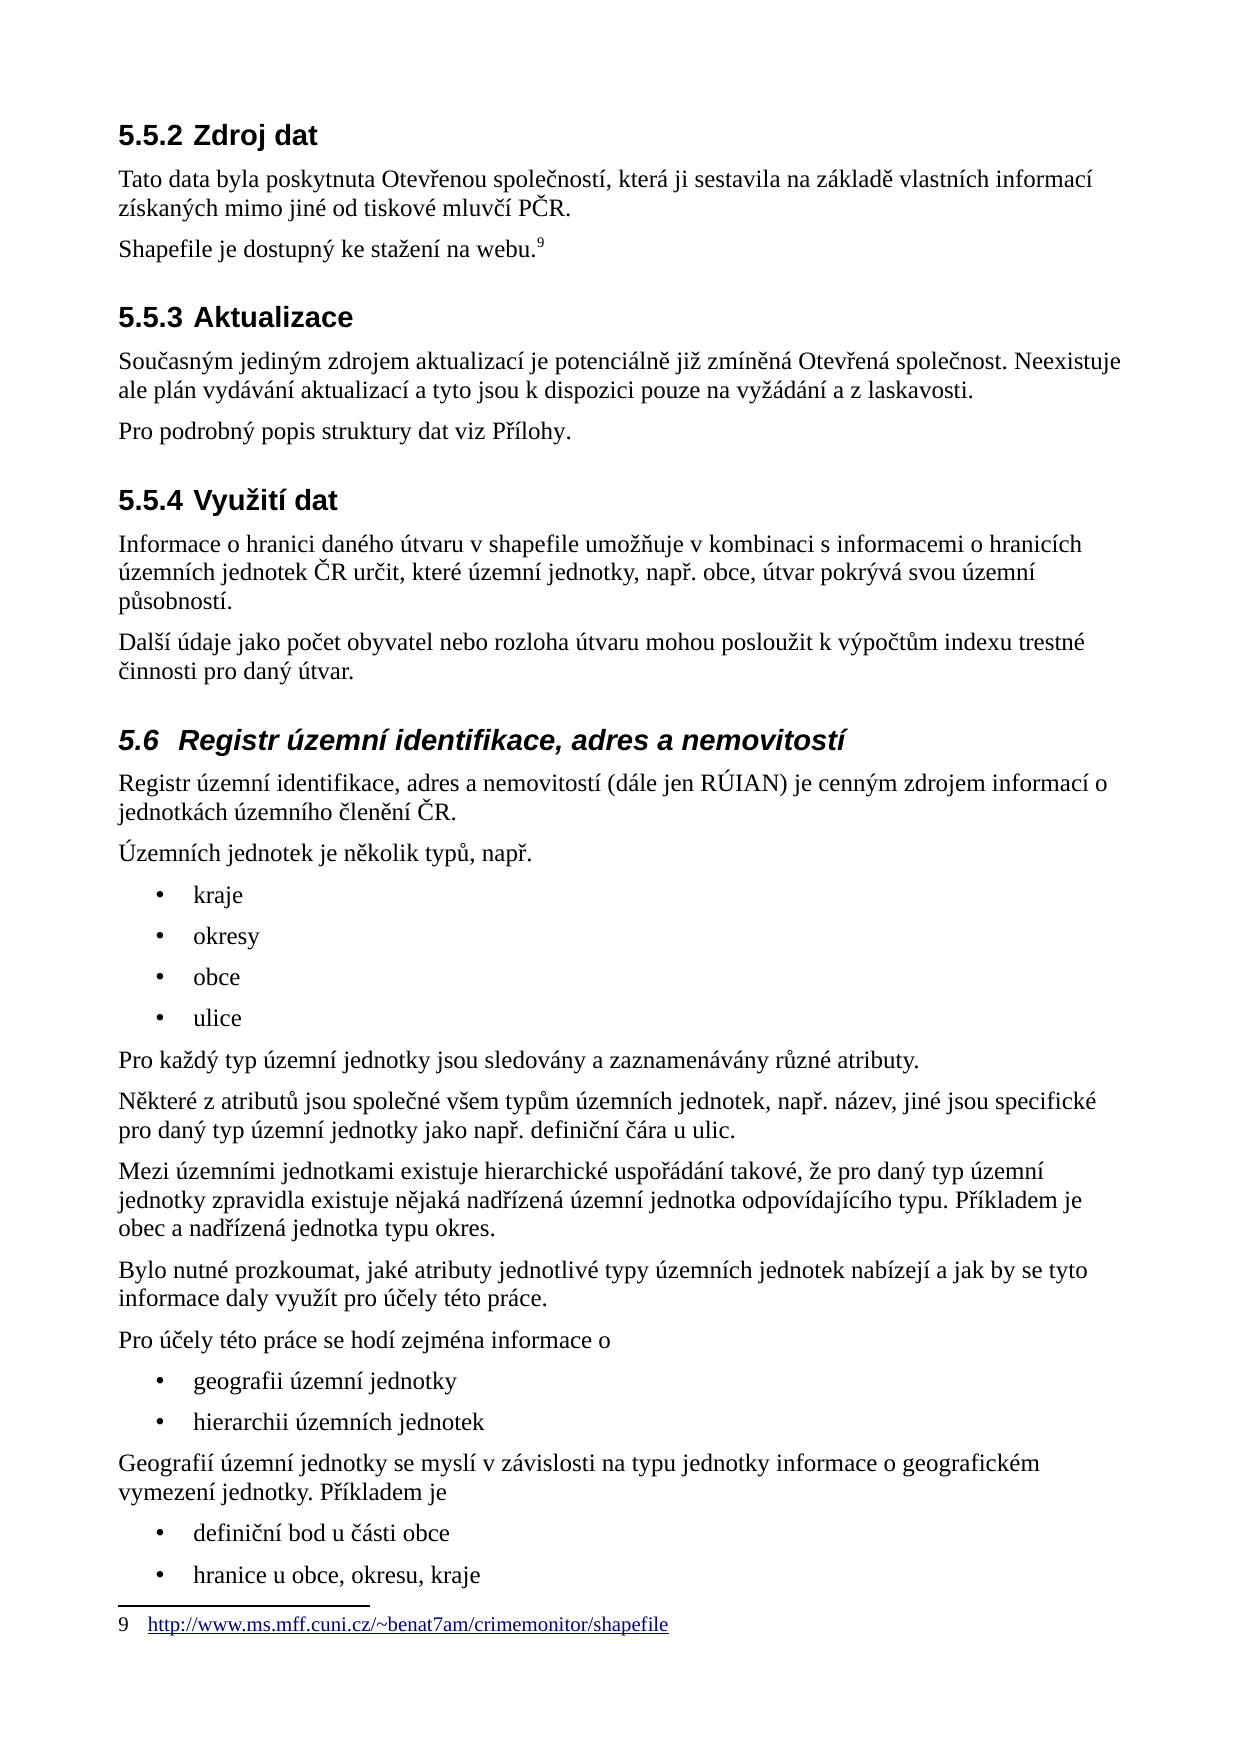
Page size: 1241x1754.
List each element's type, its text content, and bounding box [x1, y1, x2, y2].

text Shapefile je dostupný ke stažení na webu. [118, 234, 1122, 263]
text Pro každý typ územní jednotky jsou sledovány a zaznamenávány různé atributy. [118, 1045, 1122, 1073]
text Informace o hranici daného útvaru v shapefile umožňuje v kombinaci s informacemi o hranicích územních jednotek ČR určit, které územní jednotky, např. obce, útvar pokrývá svou územní působností. [118, 529, 1122, 615]
list hierarchii územních jednotek [156, 1407, 1122, 1436]
text Některé z atributů jsou společné všem typům územních jednotek, např. název, jiné jsou specifické pro daný typ územní jednotky jako např. definiční čára u ulic. [118, 1086, 1122, 1143]
text Územních jednotek je několik typů, např. [118, 838, 1122, 867]
list kraje [156, 880, 1122, 908]
subtitle Využití dat [118, 483, 1122, 516]
list okresy [156, 921, 1122, 950]
list definiční bod u části obce [156, 1518, 1122, 1547]
text Mezi územními jednotkami existuje hierarchické uspořádání takové, že pro daný typ územní jednotky zpravidla existuje nějaká nadřízená územní jednotka odpovídajícího typu. Příkladem je obec a nadřízená jednotka typu okres. [118, 1156, 1122, 1242]
text http://www.ms.mff.cuni.cz/~benat7am/crimemonitor/shapefile [118, 1612, 1122, 1636]
text Pro účely této práce se hodí zejména informace o [118, 1325, 1122, 1353]
list ulice [156, 1003, 1122, 1032]
text Další údaje jako počet obyvatel nebo rozloha útvaru mohou posloužit k výpočtům indexu trestné činnosti pro daný útvar. [118, 627, 1122, 685]
text Registr územní identifikace, adres a nemovitostí (dále jen RÚIAN) je cenným zdrojem informací o jednotkách územního členění ČR. [118, 768, 1122, 826]
text Geografií územní jednotky se myslí v závislosti na typu jednotky informace o geografickém vymezení jednotky. Příkladem je [118, 1448, 1122, 1506]
list obce [156, 962, 1122, 991]
list geografii územní jednotky [156, 1366, 1122, 1395]
subtitle Registr územní identifikace, adres a nemovitostí [118, 722, 1122, 756]
subtitle Aktualizace [118, 300, 1122, 334]
subtitle Zdroj dat [118, 118, 1122, 152]
text Tato data byla poskytnuta Otevřenou společností, která ji sestavila na základě vlastních informací získaných mimo jiné od tiskové mluvčí PČR. [118, 164, 1122, 222]
list hranice u obce, okresu, kraje [156, 1560, 1122, 1588]
text Bylo nutné prozkoumat, jaké atributy jednotlivé typy územních jednotek nabízejí a jak by se tyto informace daly využít pro účely této práce. [118, 1255, 1122, 1312]
text Současným jediným zdrojem aktualizací je potenciálně již zmíněná Otevřená společnost. Neexistuje ale plán vydávání aktualizací a tyto jsou k dispozici pouze na vyžádání a z laskavosti. [118, 346, 1122, 404]
text Pro podrobný popis struktury dat viz Přílohy. [118, 416, 1122, 445]
